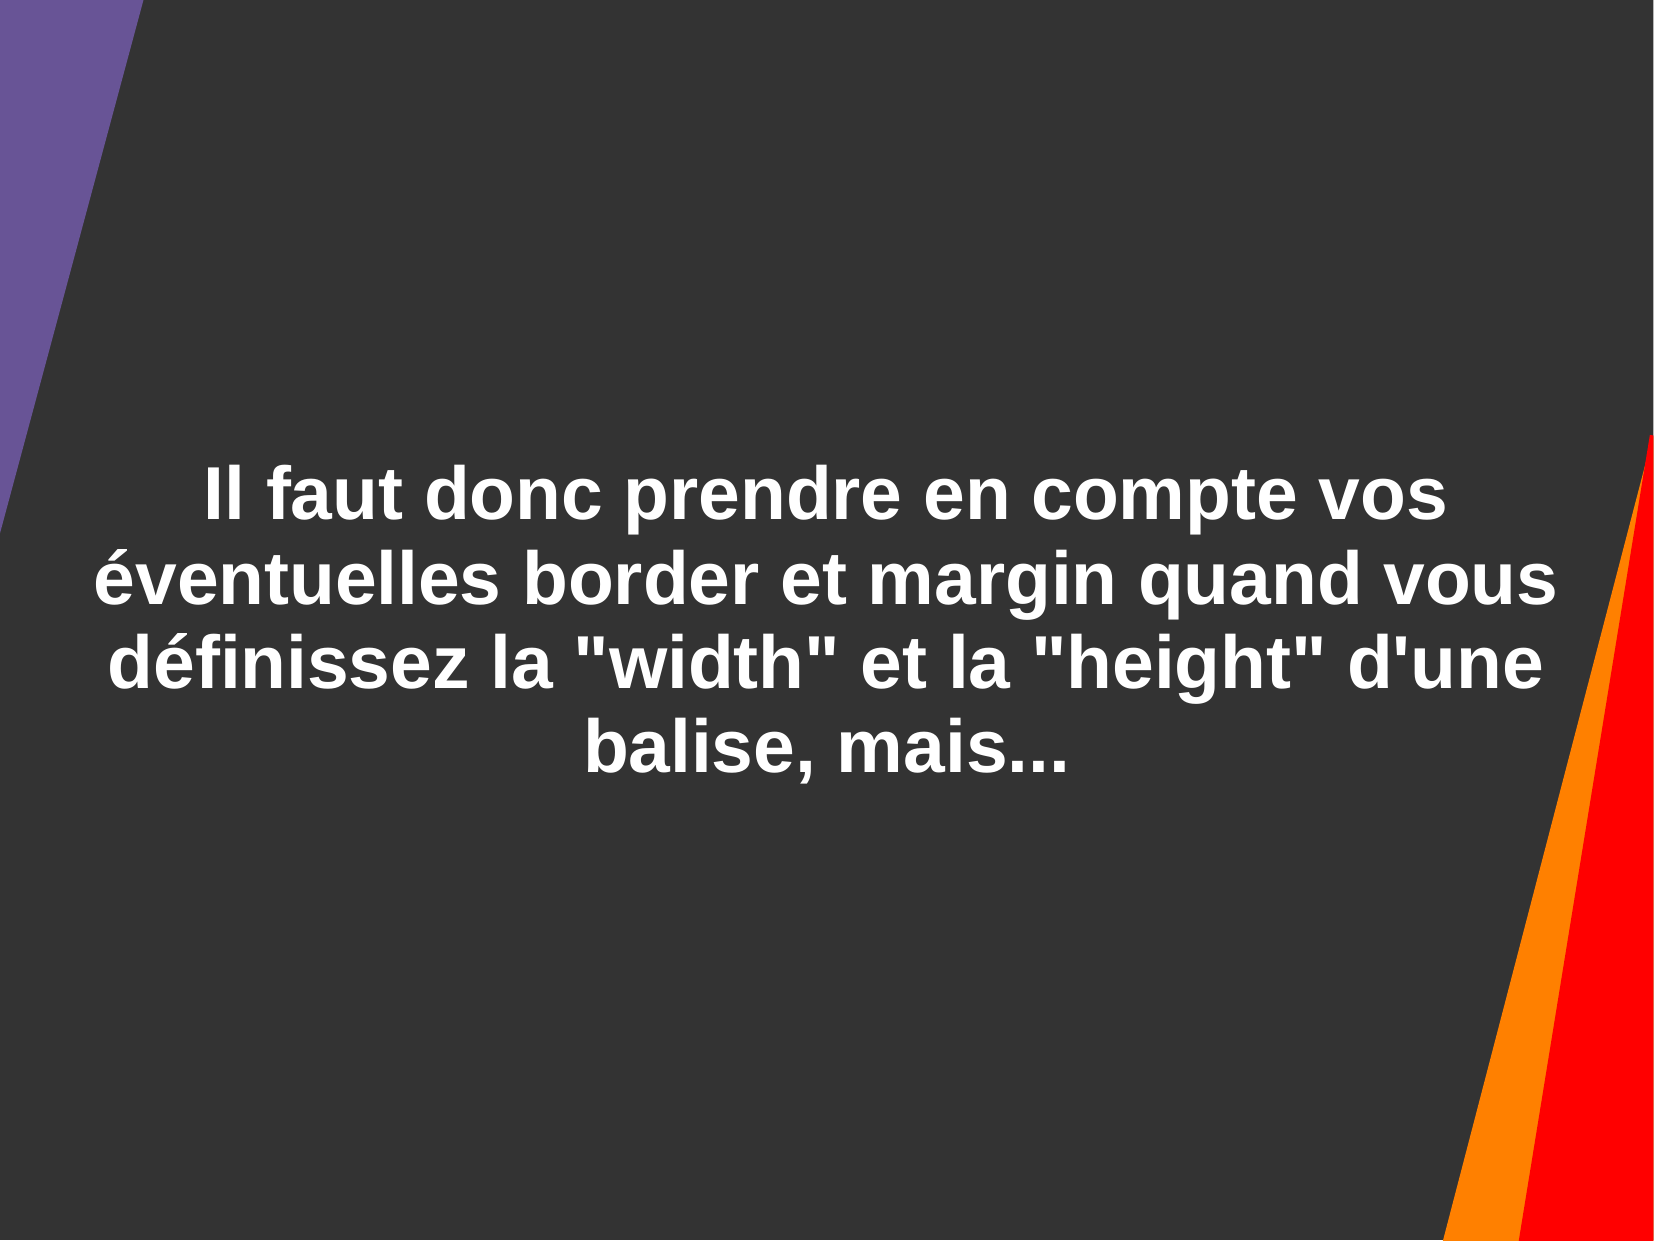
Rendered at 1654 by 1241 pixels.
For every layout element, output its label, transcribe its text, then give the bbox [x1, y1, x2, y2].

text_box [1442, 434, 1654, 1241]
title Il faut donc prendre en compte vos éventuelles border et margin quand vous définissez la "width" et la "height" d'une balise, mais... [31, 452, 1622, 789]
text_box [0, 0, 144, 534]
